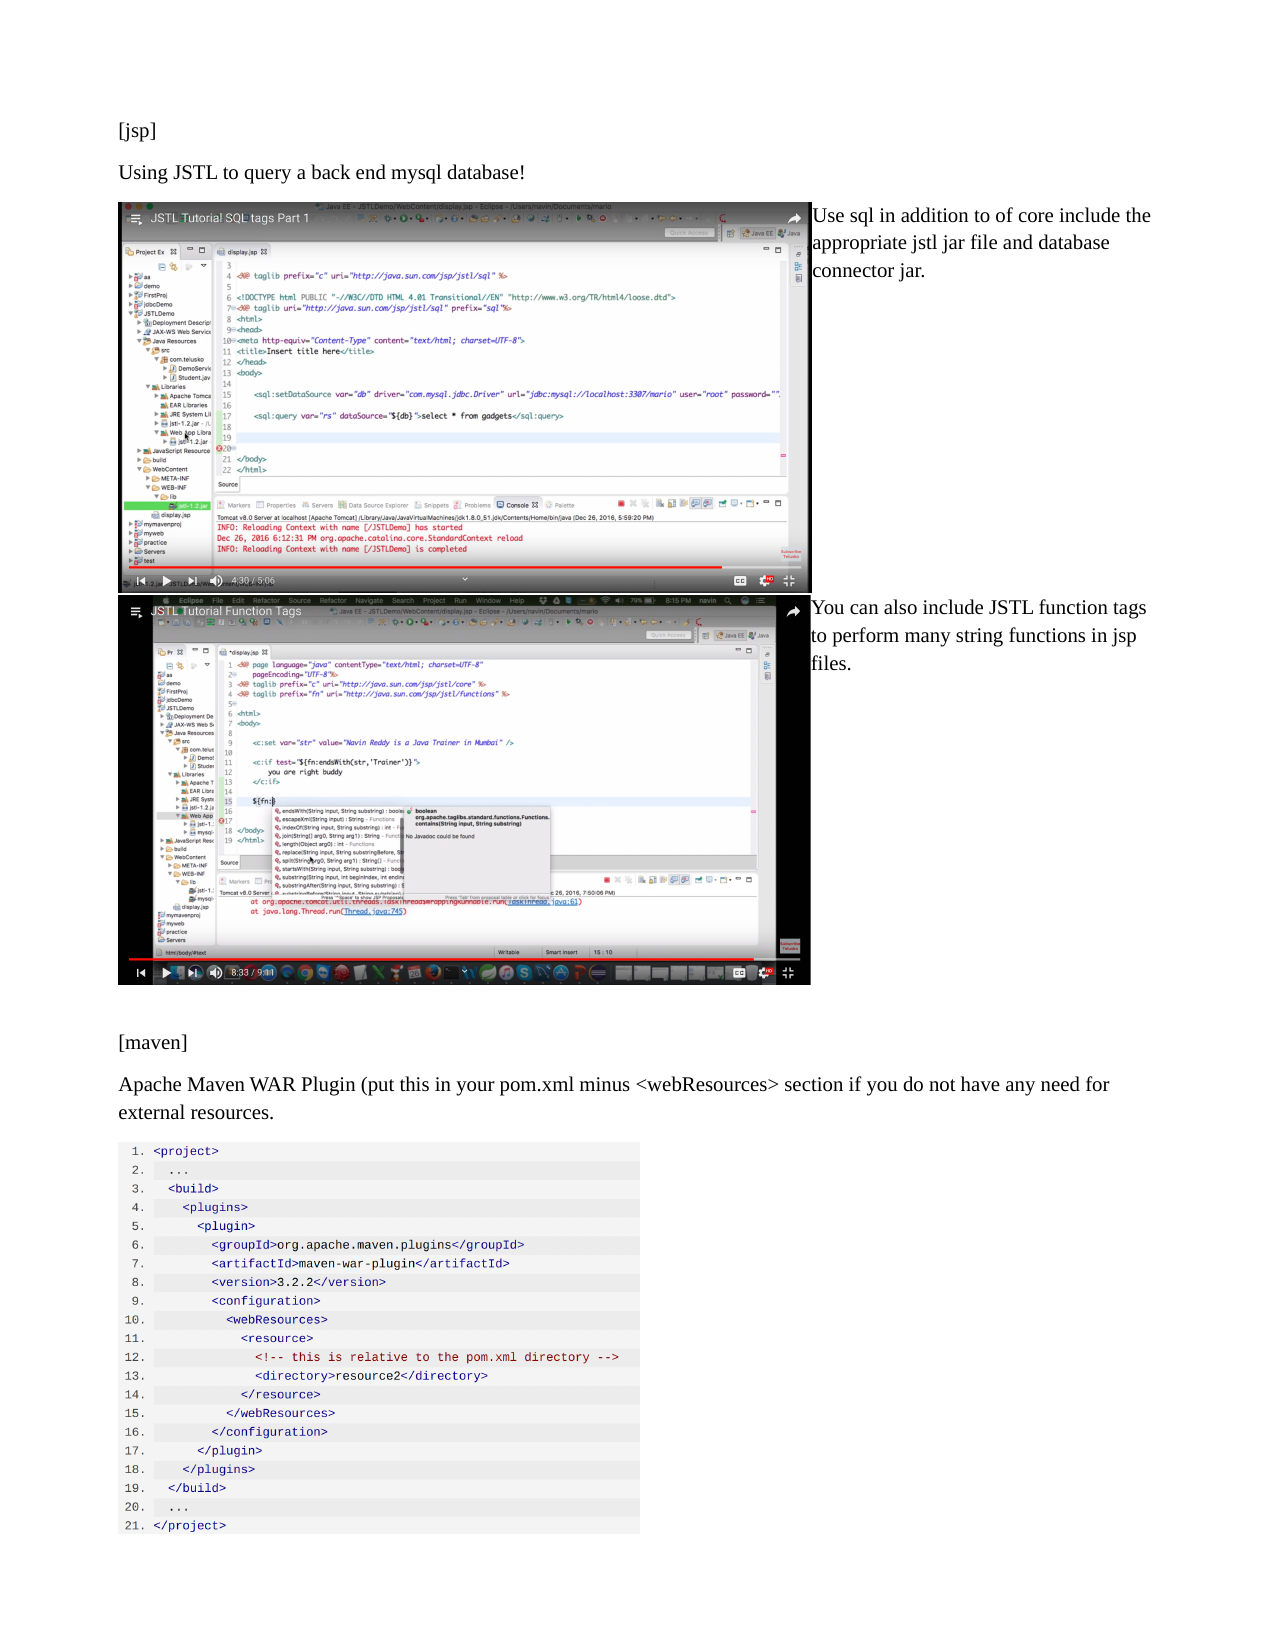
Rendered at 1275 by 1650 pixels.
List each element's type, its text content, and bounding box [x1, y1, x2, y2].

text Apache Maven WAR Plugin (put this in your pom.xml minus <webResources> section if you do not have any need for external resources. [118, 1072, 1157, 1124]
picture [118, 595, 811, 985]
text [jsp] [118, 118, 1157, 142]
text Using JSTL to query a back end mysql database! [118, 160, 1157, 184]
text You can also include JSTL function tags to perform many string functions in jsp files. [811, 595, 1157, 674]
text Use sql in addition to of core include the appropriate jstl jar file and database connector jar. [812, 202, 1157, 282]
text [maven] [118, 1030, 1157, 1054]
picture [118, 1142, 640, 1534]
picture [118, 202, 812, 593]
